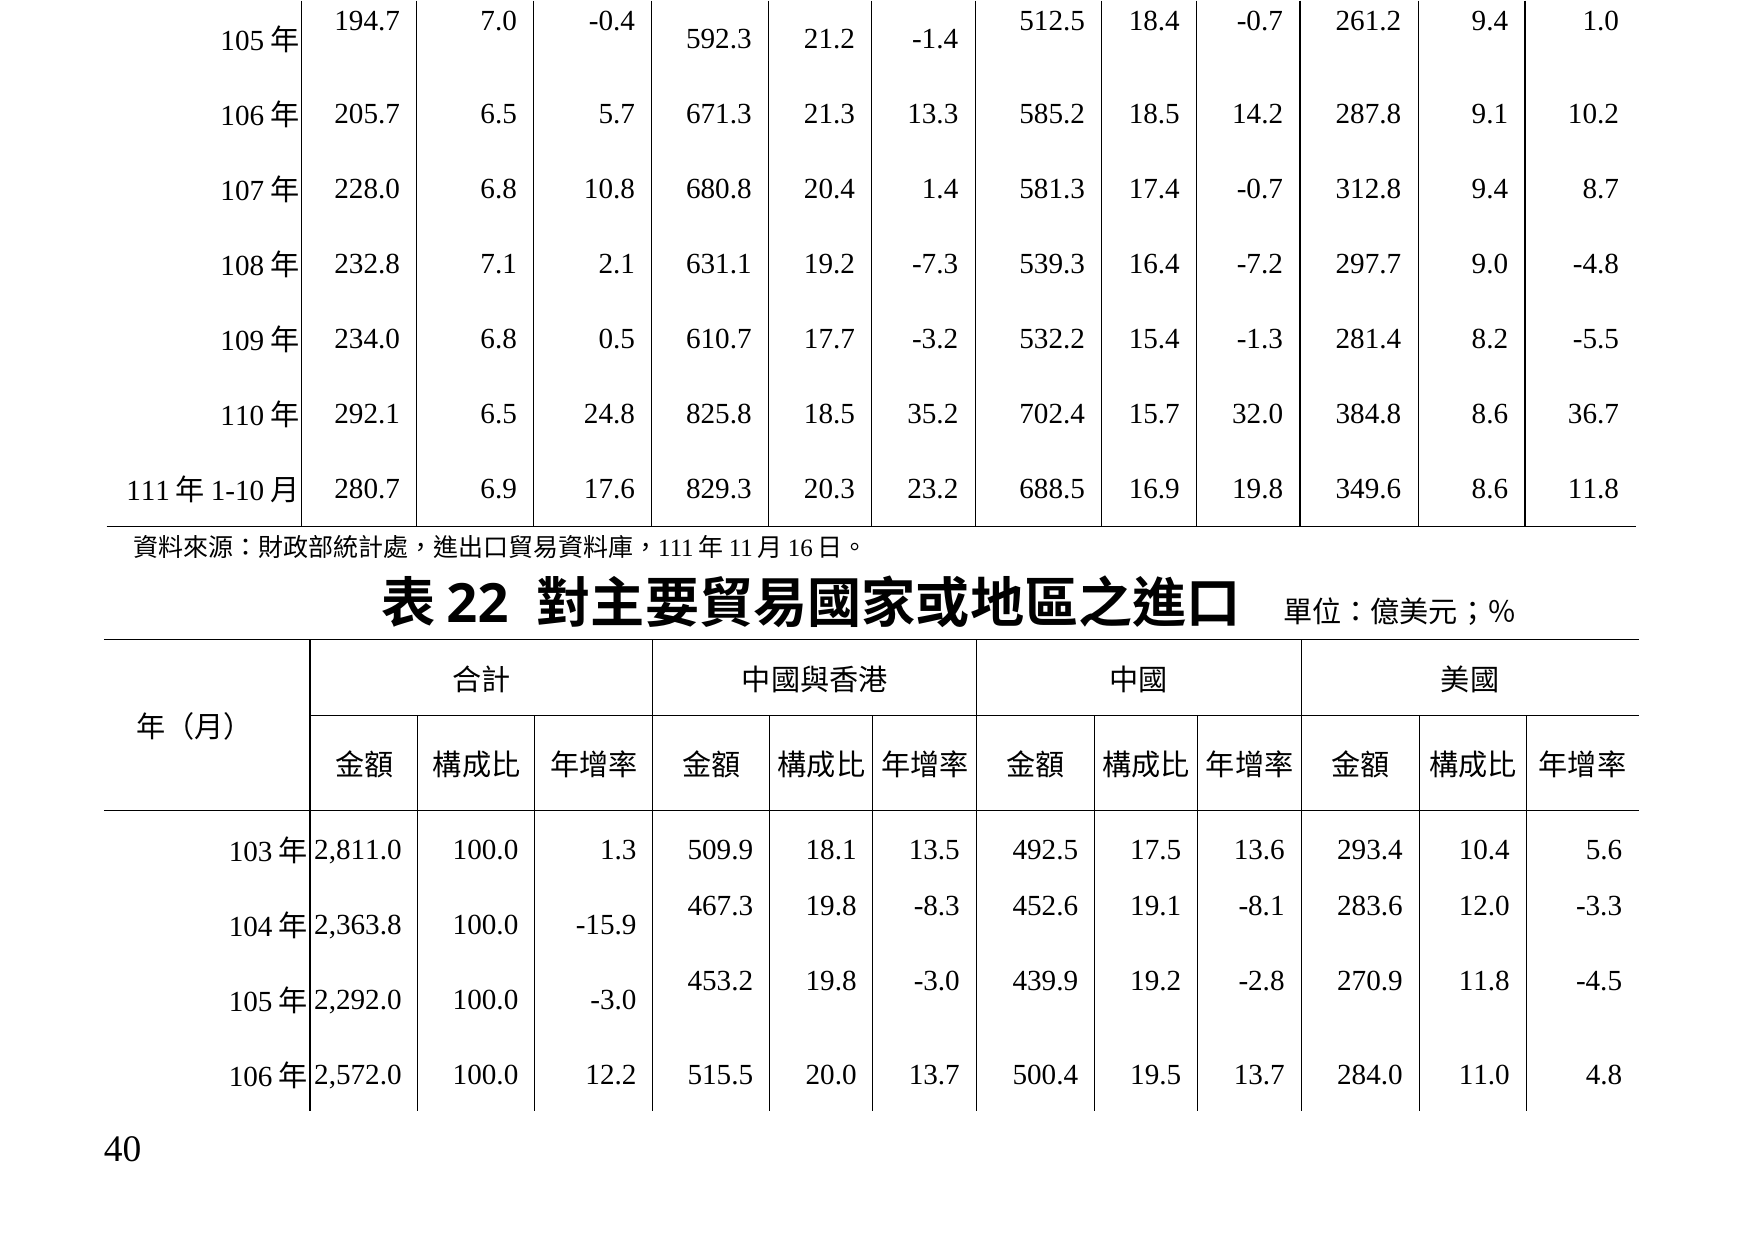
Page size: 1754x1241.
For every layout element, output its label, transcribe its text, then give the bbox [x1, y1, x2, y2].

table_cell 10.8 [534, 151, 651, 226]
table_cell 19.5 [1095, 1036, 1197, 1111]
table_cell 232.8 [302, 226, 416, 301]
table_cell 6.5 [417, 76, 533, 151]
table_cell 100.0 [418, 1036, 534, 1111]
table_header 中國與香港 [653, 640, 976, 715]
table_cell -3.2 [872, 301, 975, 376]
table_cell 500.4 [977, 1036, 1094, 1111]
table_cell 581.3 [976, 151, 1101, 226]
table_cell 8.7 [1526, 151, 1636, 226]
table_cell 631.1 [652, 226, 768, 301]
table_cell 585.2 [976, 76, 1101, 151]
table_cell 19.2 [769, 226, 871, 301]
table_cell 9.4 [1419, 1, 1524, 76]
table_cell 6.8 [417, 151, 533, 226]
table_cell 8.2 [1419, 301, 1524, 376]
table_cell 11.8 [1420, 961, 1526, 1036]
table_cell 2,292.0 [311, 961, 417, 1036]
table_cell 2.1 [534, 226, 651, 301]
table_cell 205.7 [302, 76, 416, 151]
table_cell 35.2 [872, 376, 975, 451]
table_cell 105年 [107, 1, 301, 76]
table_cell 688.5 [976, 451, 1101, 526]
text 資料來源：財政部統計處，進出口貿易資料庫，111年11月16日。 [103, 527, 1639, 564]
table_cell 17.6 [534, 451, 651, 526]
table_cell 20.3 [769, 451, 871, 526]
table_cell 17.7 [769, 301, 871, 376]
table_cell 1.0 [1526, 1, 1636, 76]
table_cell 13.3 [872, 76, 975, 151]
table_cell 293.4 [1302, 811, 1419, 886]
table_cell 構成比 [1420, 716, 1526, 810]
table_cell 8.6 [1419, 376, 1524, 451]
table_cell 6.9 [417, 451, 533, 526]
table_cell 13.7 [1198, 1036, 1301, 1111]
table_cell 構成比 [1095, 716, 1197, 810]
table_cell 8.6 [1419, 451, 1524, 526]
table_cell -4.8 [1526, 226, 1636, 301]
table_cell 100.0 [418, 811, 534, 886]
table_cell 18.5 [1102, 76, 1196, 151]
table_cell 14.2 [1197, 76, 1299, 151]
table_cell 20.0 [770, 1036, 872, 1111]
table_cell 280.7 [302, 451, 416, 526]
table_cell 0.5 [534, 301, 651, 376]
table_cell 21.3 [769, 76, 871, 151]
table_cell 9.0 [1419, 226, 1524, 301]
table_cell 7.0 [417, 1, 533, 76]
table_cell 18.1 [770, 811, 872, 886]
table_cell -5.5 [1526, 301, 1636, 376]
table_cell -0.7 [1197, 151, 1299, 226]
table_cell 12.2 [535, 1036, 652, 1111]
subtitle 表22 對主要貿易國家或地區之進口 單位：億美元；％ [103, 564, 1639, 639]
table_cell 2,811.0 [311, 811, 417, 886]
table_cell 5.7 [534, 76, 651, 151]
table_cell -3.0 [535, 961, 652, 1036]
table_cell 702.4 [976, 376, 1101, 451]
table_cell -0.4 [534, 1, 651, 76]
table_cell 439.9 [977, 961, 1094, 1036]
table_cell 671.3 [652, 76, 768, 151]
table_cell -7.2 [1197, 226, 1299, 301]
table_cell 15.4 [1102, 301, 1196, 376]
table_cell 194.7 [302, 1, 416, 76]
table_cell 9.1 [1419, 76, 1524, 151]
table_cell 13.5 [873, 811, 976, 886]
table_cell 492.5 [977, 811, 1094, 886]
table_cell -2.8 [1198, 961, 1301, 1036]
table_cell 構成比 [770, 716, 872, 810]
table_cell 270.9 [1302, 961, 1419, 1036]
table_cell 年增率 [1527, 716, 1638, 810]
table_header 年（月） [104, 640, 309, 810]
table_cell 515.5 [653, 1036, 769, 1111]
table_cell 106年 [104, 1036, 309, 1111]
table_cell 19.8 [770, 961, 872, 1036]
table_cell 金額 [311, 716, 417, 810]
table_cell -4.5 [1527, 961, 1638, 1036]
table_cell 6.5 [417, 376, 533, 451]
table_cell 592.3 [652, 1, 768, 76]
table_cell 228.0 [302, 151, 416, 226]
table_cell 100.0 [418, 886, 534, 961]
table_cell 281.4 [1301, 301, 1418, 376]
table_cell 年增率 [1198, 716, 1301, 810]
table_cell 金額 [653, 716, 769, 810]
table_cell 105年 [104, 961, 309, 1036]
table_cell 15.7 [1102, 376, 1196, 451]
table_cell 19.1 [1095, 886, 1197, 961]
table_cell 1.3 [535, 811, 652, 886]
table_cell 19.8 [770, 886, 872, 961]
table_cell 17.5 [1095, 811, 1197, 886]
table_cell 1.4 [872, 151, 975, 226]
table_cell 11.8 [1526, 451, 1636, 526]
table_cell 509.9 [653, 811, 769, 886]
table_cell 19.8 [1197, 451, 1299, 526]
table_cell 108年 [107, 226, 301, 301]
table_cell -3.0 [873, 961, 976, 1036]
table_cell 110年 [107, 376, 301, 451]
table_cell 2,572.0 [311, 1036, 417, 1111]
table_cell 10.4 [1420, 811, 1526, 886]
table_cell 349.6 [1301, 451, 1418, 526]
table_cell 16.9 [1102, 451, 1196, 526]
table_cell 384.8 [1301, 376, 1418, 451]
table_cell 292.1 [302, 376, 416, 451]
table_cell 467.3 [653, 886, 769, 961]
table_cell 4.8 [1527, 1036, 1638, 1111]
table_cell 680.8 [652, 151, 768, 226]
table_cell 234.0 [302, 301, 416, 376]
table_cell 6.8 [417, 301, 533, 376]
table_cell -8.3 [873, 886, 976, 961]
table_cell 825.8 [652, 376, 768, 451]
table_cell 283.6 [1302, 886, 1419, 961]
table_cell 19.2 [1095, 961, 1197, 1036]
table_cell -1.3 [1197, 301, 1299, 376]
table_cell 17.4 [1102, 151, 1196, 226]
table_cell 9.4 [1419, 151, 1524, 226]
table_cell 金額 [1302, 716, 1419, 810]
table_cell 312.8 [1301, 151, 1418, 226]
table_cell 32.0 [1197, 376, 1299, 451]
table_cell 107年 [107, 151, 301, 226]
table_cell 284.0 [1302, 1036, 1419, 1111]
table_cell 24.8 [534, 376, 651, 451]
table_header 美國 [1302, 640, 1638, 715]
table_cell -15.9 [535, 886, 652, 961]
table_cell 金額 [977, 716, 1094, 810]
table_cell 36.7 [1526, 376, 1636, 451]
table_cell 287.8 [1301, 76, 1418, 151]
table_cell 5.6 [1527, 811, 1638, 886]
table_cell -7.3 [872, 226, 975, 301]
table_cell -0.7 [1197, 1, 1299, 76]
table_cell 7.1 [417, 226, 533, 301]
table_cell 構成比 [418, 716, 534, 810]
table_cell 100.0 [418, 961, 534, 1036]
table_cell 18.4 [1102, 1, 1196, 76]
table_cell 18.5 [769, 376, 871, 451]
table_cell -1.4 [872, 1, 975, 76]
table_cell 年增率 [535, 716, 652, 810]
table_cell 261.2 [1301, 1, 1418, 76]
table_cell -8.1 [1198, 886, 1301, 961]
table_cell 103年 [104, 811, 309, 886]
table_cell 532.2 [976, 301, 1101, 376]
table_cell 13.7 [873, 1036, 976, 1111]
table_cell 829.3 [652, 451, 768, 526]
table_cell 20.4 [769, 151, 871, 226]
table_cell 453.2 [653, 961, 769, 1036]
table_cell 23.2 [872, 451, 975, 526]
table_cell 111年1-10月 [107, 451, 301, 526]
table_cell 610.7 [652, 301, 768, 376]
table_header 中國 [977, 640, 1301, 715]
table_cell 12.0 [1420, 886, 1526, 961]
table_cell 452.6 [977, 886, 1094, 961]
table_cell 512.5 [976, 1, 1101, 76]
table_cell 539.3 [976, 226, 1101, 301]
table_cell 16.4 [1102, 226, 1196, 301]
table_cell 年增率 [873, 716, 976, 810]
table_header 合計 [311, 640, 652, 715]
table_cell 2,363.8 [311, 886, 417, 961]
table_cell 21.2 [769, 1, 871, 76]
table_cell 104年 [104, 886, 309, 961]
table_cell 106年 [107, 76, 301, 151]
table_cell 10.2 [1526, 76, 1636, 151]
table_cell 109年 [107, 301, 301, 376]
table_cell 13.6 [1198, 811, 1301, 886]
table_cell 11.0 [1420, 1036, 1526, 1111]
table_cell 297.7 [1301, 226, 1418, 301]
table_cell -3.3 [1527, 886, 1638, 961]
